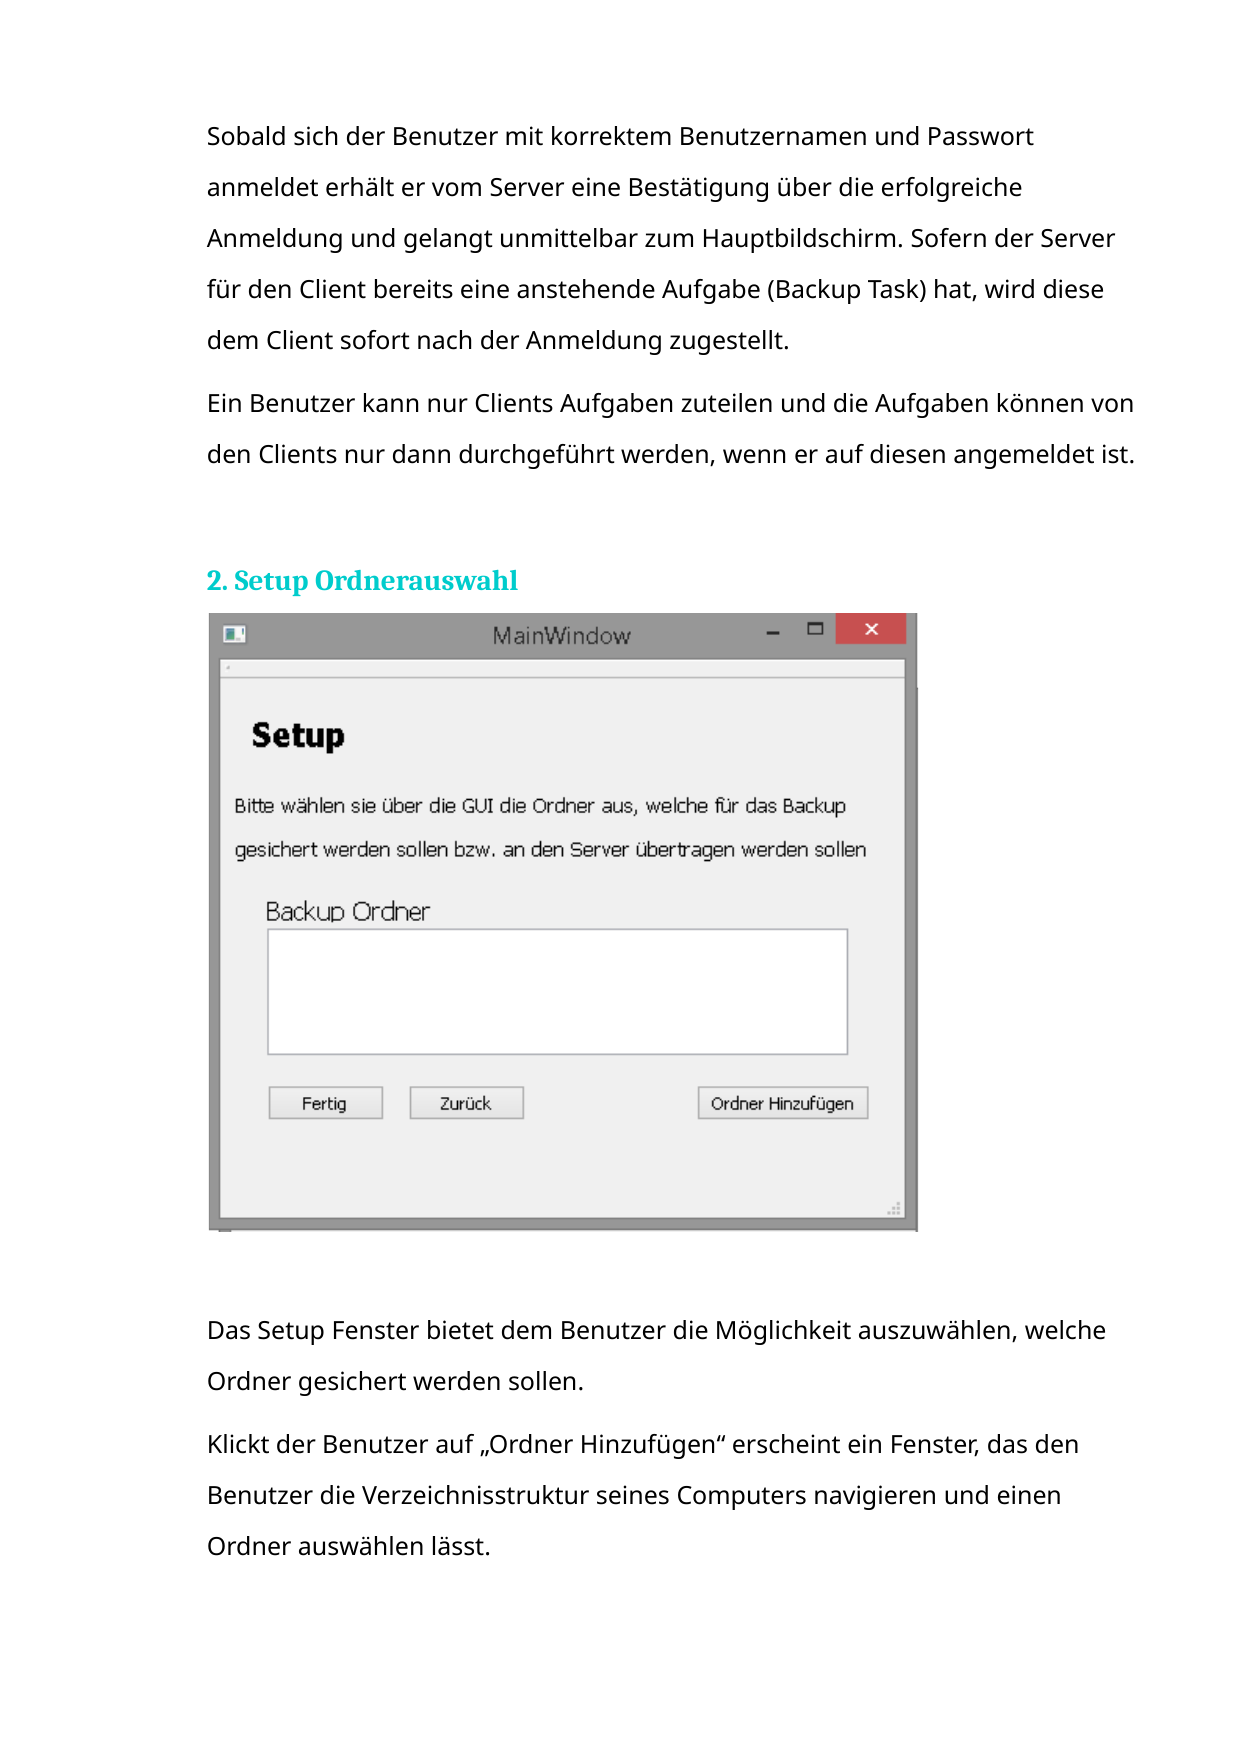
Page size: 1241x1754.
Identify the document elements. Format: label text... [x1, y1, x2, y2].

text Klickt der Benutzer auf „Ordner Hinzufügen“ erscheint ein Fenster, das den Benutzer die Verzeichnisstruktur seines Computers navigieren und einen Ordner auswählen lässt. [207, 1427, 1152, 1563]
text Das Setup Fenster bietet dem Benutzer die Möglichkeit auszuwählen, welche Ordner gesichert werden sollen. [207, 1312, 1152, 1397]
text Sobald sich der Benutzer mit korrektem Benutzernamen und Passwort anmeldet erhält er vom Server eine Bestätigung über die erfolgreiche Anmeldung und gelangt unmittelbar zum Hauptbildschirm. Sofern der Server für den Client bereits eine anstehende Aufgabe (Backup Task) hat, wird diese dem Client sofort nach der Anmeldung zugestellt. [207, 118, 1152, 356]
picture [208, 613, 919, 1232]
text Ein Benutzer kann nur Clients Aufgaben zuteilen und die Aufgaben können von den Clients nur dann durchgeführt werden, wenn er auf diesen angemeldet ist. [207, 386, 1152, 471]
text 2. Setup Ordnerauswahl [207, 564, 1152, 597]
